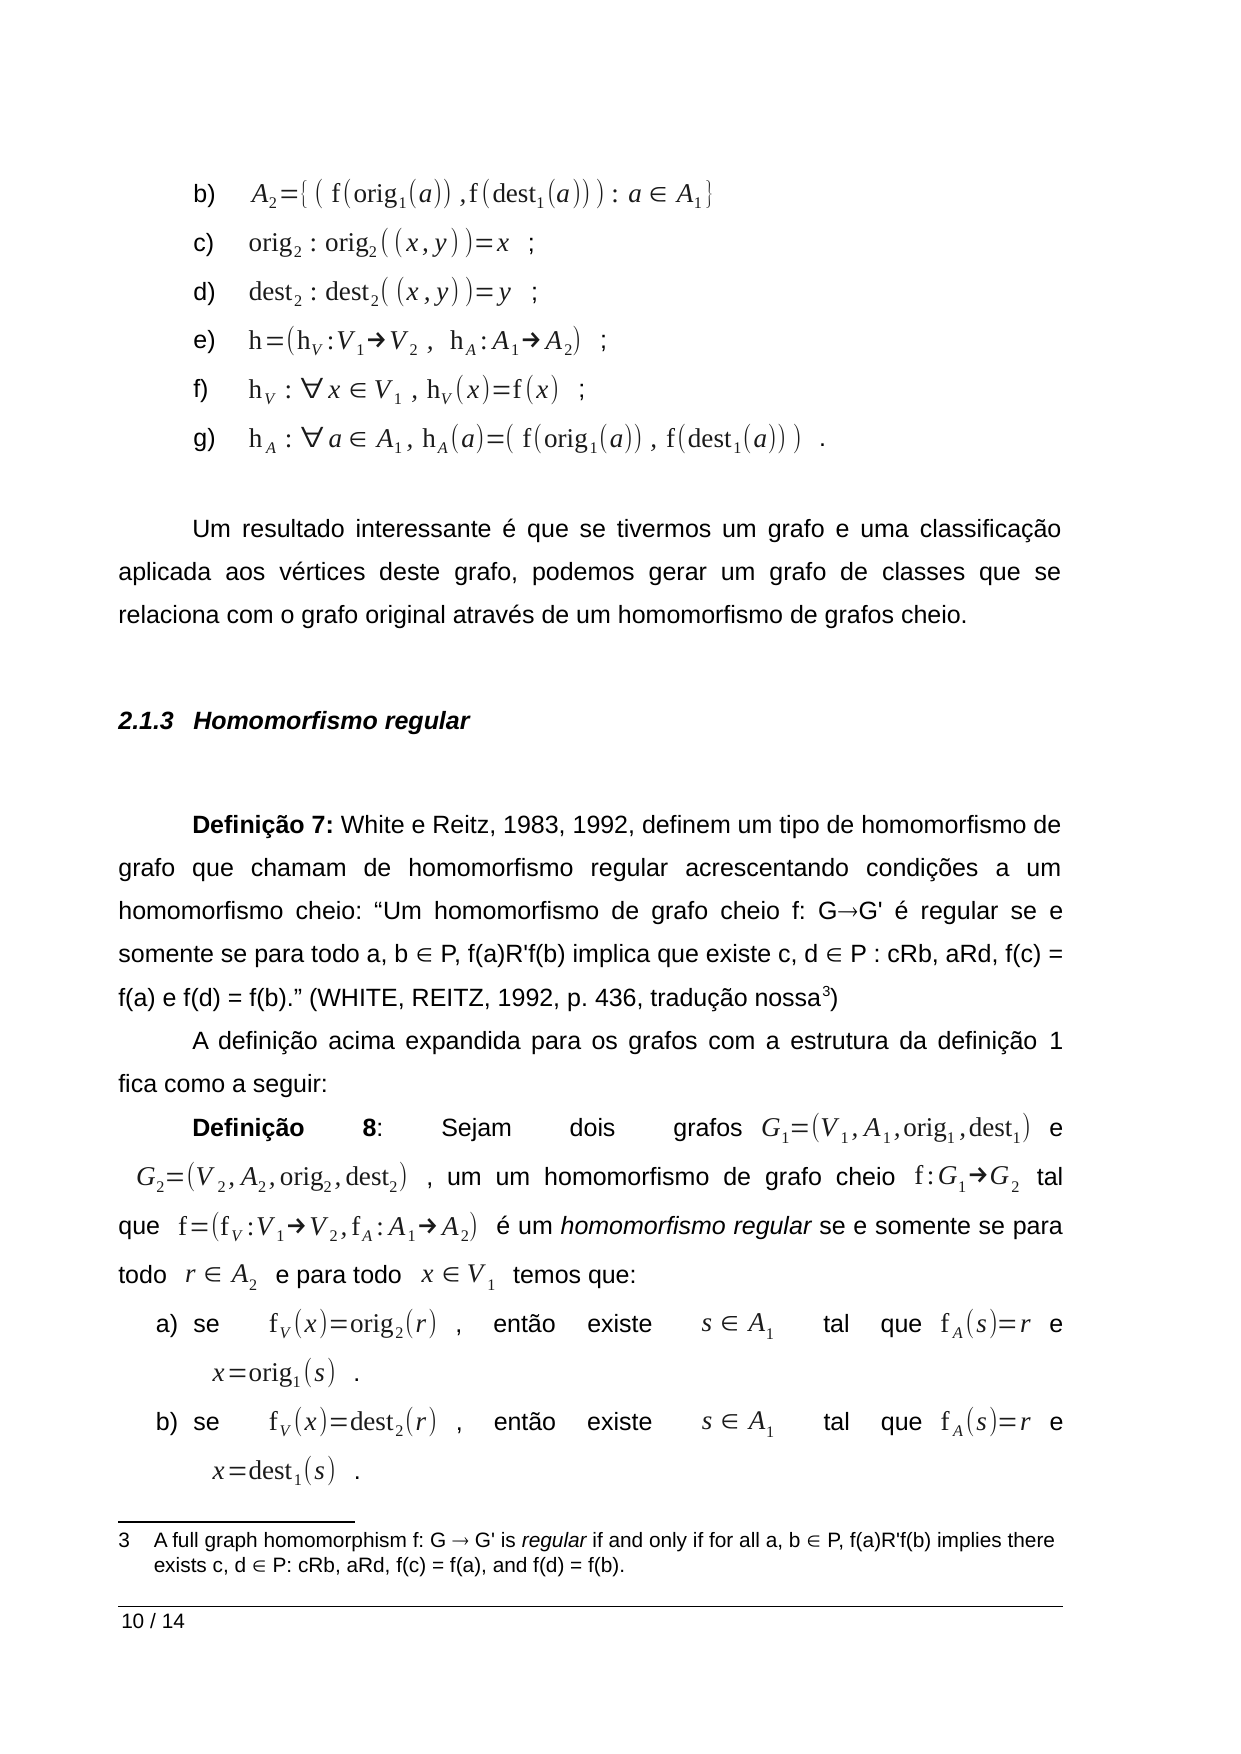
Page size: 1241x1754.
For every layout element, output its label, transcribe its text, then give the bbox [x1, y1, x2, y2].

list ; [193, 226, 1063, 261]
text Definição 8: Sejam dois grafose , um um homomorfismo de grafo cheiotal queé um homomorfismo regular se e somente se para todoe para todotemos que: [118, 1112, 1063, 1293]
text Definição 7: White e Reitz, 1983, 1992, definem um tipo de homomorfismo de grafo que chamam de homomorfismo regular acrescentando condições a um homomorfismo cheio: “Um homomorfismo de grafo cheio f: GG' é regular se e somente se para todo a, b ∈ P, f(a)R'f(b) implica que existe c, d ∈ P : cRb, aRd, f(c) = f(a) e f(d) = f(b).” (WHITE, REITZ, 1992, p. 436, tradução nossa) [118, 810, 1063, 1011]
text A full graph homomorphism f: G  G' is regular if and only if for all a, b ∈ P, f(a)R'f(b) implies there exists c, d ∈ P: cRb, aRd, f(c) = f(a), and f(d) = f(b). [118, 1528, 1063, 1576]
list ; [193, 324, 1063, 359]
list . [193, 422, 1063, 457]
text Um resultado interessante é que se tivermos um grafo e uma classificação aplicada aos vértices deste grafo, podemos gerar um grafo de classes que se relaciona com o grafo original através de um homomorfismo de grafos cheio. [118, 514, 1063, 629]
text A definição acima expandida para os grafos com a estrutura da definição 1 fica como a seguir: [118, 1026, 1063, 1097]
list se , então existe tal quee . [156, 1307, 1063, 1391]
list ; [193, 373, 1063, 408]
subtitle Homomorfismo regular [118, 706, 1063, 735]
list ; [193, 275, 1063, 310]
list se , então existe tal quee . [156, 1405, 1063, 1489]
